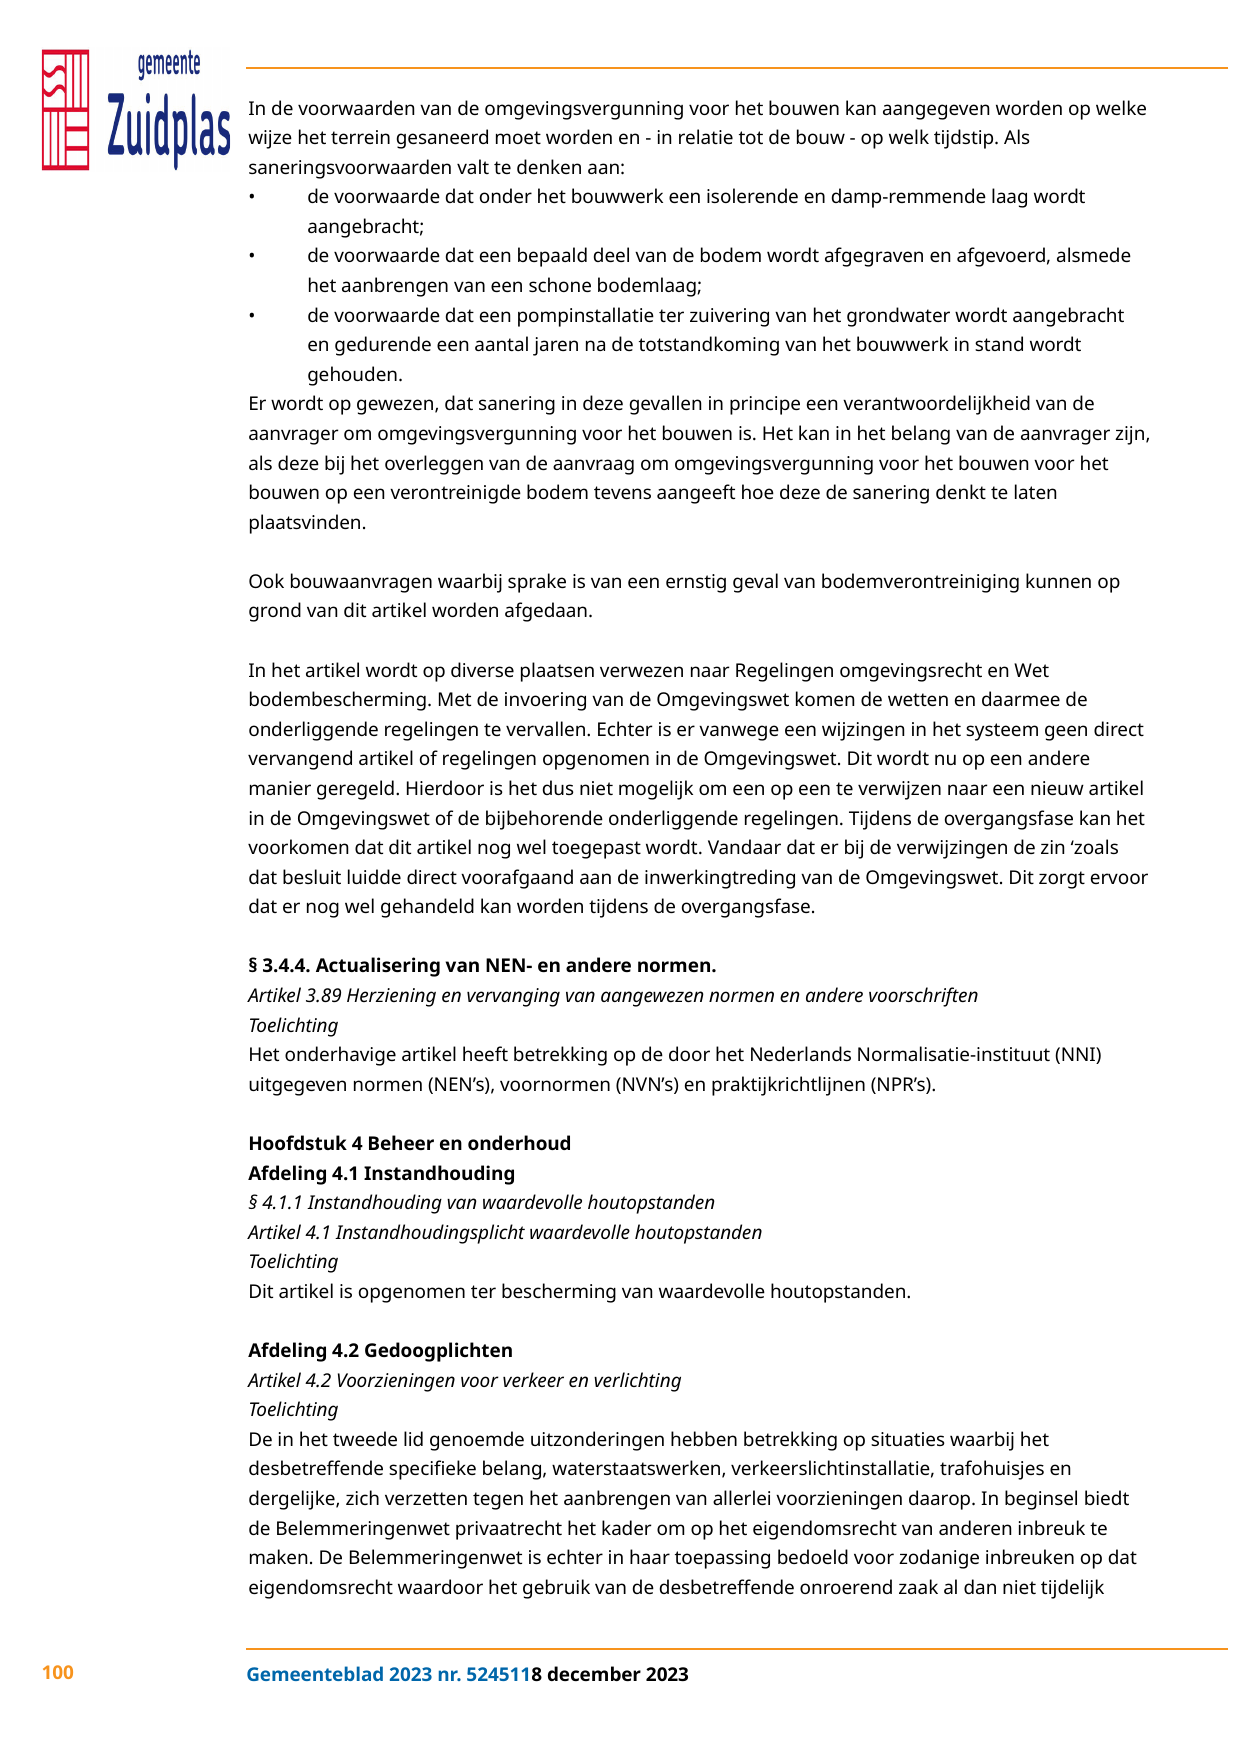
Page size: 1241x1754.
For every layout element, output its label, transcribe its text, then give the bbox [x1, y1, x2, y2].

text Toelichting [248, 1248, 1152, 1274]
text In de voorwaarden van de omgevingsvergunning voor het bouwen kan aangegeven worden op welke wijze het terrein gesaneerd moet worden en - in relatie tot de bouw - op welk tijdstip. Als saneringsvoorwaarden valt te denken aan: [248, 95, 1152, 180]
text Toelichting [248, 1396, 1152, 1422]
text Artikel 4.1 Instandhoudingsplicht waardevolle houtopstanden [248, 1219, 1152, 1245]
text De in het tweede lid genoemde uitzonderingen hebben betrekking op situaties waarbij het desbetreffende specifieke belang, waterstaatswerken, verkeerslichtinstallatie, trafohuisjes en dergelijke, zich verzetten tegen het aanbrengen van allerlei voorzieningen daarop. In beginsel biedt de Belemmeringenwet privaatrecht het kader om op het eigendomsrecht van anderen inbreuk te maken. De Belemmeringenwet is echter in haar toepassing bedoeld voor zodanige inbreuken op dat eigendomsrecht waardoor het gebruik van de desbetreffende onroerend zaak al dan niet tijdelijk [248, 1426, 1152, 1600]
list de voorwaarde dat een bepaald deel van de bodem wordt afgegraven en afgevoerd, alsmede het aanbrengen van een schone bodemlaag; [248, 243, 1152, 298]
text § 4.1.1 Instandhouding van waardevolle houtopstanden [248, 1189, 1152, 1215]
text Ook bouwaanvragen waarbij sprake is van een ernstig geval van bodemverontreiniging kunnen op grond van dit artikel worden afgedaan. [248, 568, 1152, 623]
list de voorwaarde dat een pompinstallatie ter zuivering van het grondwater wordt aangebracht en gedurende een aantal jaren na de totstandkoming van het bouwwerk in stand wordt gehouden. [248, 302, 1152, 387]
text Er wordt op gewezen, dat sanering in deze gevallen in principe een verantwoordelijkheid van de aanvrager om omgevingsvergunning voor het bouwen is. Het kan in het belang van de aanvrager zijn, als deze bij het overleggen van de aanvraag om omgevingsvergunning voor het bouwen voor het bouwen op een verontreinigde bodem tevens aangeeft hoe deze de sanering denkt te laten plaatsvinden. [248, 391, 1152, 535]
list de voorwaarde dat onder het bouwwerk een isolerende en damp-remmende laag wordt aangebracht; [248, 183, 1152, 239]
text Toelichting [248, 1012, 1152, 1038]
text Afdeling 4.2 Gedoogplichten [248, 1337, 1152, 1363]
text Artikel 3.89 Herziening en vervanging van aangewezen normen en andere voorschriften [248, 982, 1152, 1008]
text Hoofdstuk 4 Beheer en onderhoud [248, 1130, 1152, 1156]
text Dit artikel is opgenomen ter bescherming van waardevolle houtopstanden. [248, 1278, 1152, 1304]
text Het onderhavige artikel heeft betrekking op de door het Nederlands Normalisatie-instituut (NNI) uitgegeven normen (NEN’s), voornormen (NVN’s) en praktijkrichtlijnen (NPR’s). [248, 1041, 1152, 1097]
text § 3.4.4. Actualisering van NEN- en andere normen. [248, 953, 1152, 978]
text In het artikel wordt op diverse plaatsen verwezen naar Regelingen omgevingsrecht en Wet bodembescherming. Met de invoering van de Omgevingswet komen de wetten en daarmee de onderliggende regelingen te vervallen. Echter is er vanwege een wijzingen in het systeem geen direct vervangend artikel of regelingen opgenomen in de Omgevingswet. Dit wordt nu op een andere manier geregeld. Hierdoor is het dus niet mogelijk om een op een te verwijzen naar een nieuw artikel in de Omgevingswet of de bijbehorende onderliggende regelingen. Tijdens de overgangsfase kan het voorkomen dat dit artikel nog wel toegepast wordt. Vandaar dat er bij de verwijzingen de zin ‘zoals dat besluit luidde direct voorafgaand aan de inwerkingtreding van de Omgevingswet. Dit zorgt ervoor dat er nog wel gehandeld kan worden tijdens de overgangsfase. [248, 657, 1152, 919]
text Afdeling 4.1 Instandhouding [248, 1160, 1152, 1186]
text Artikel 4.2 Voorzieningen voor verkeer en verlichting [248, 1367, 1152, 1393]
picture [41, 47, 231, 172]
